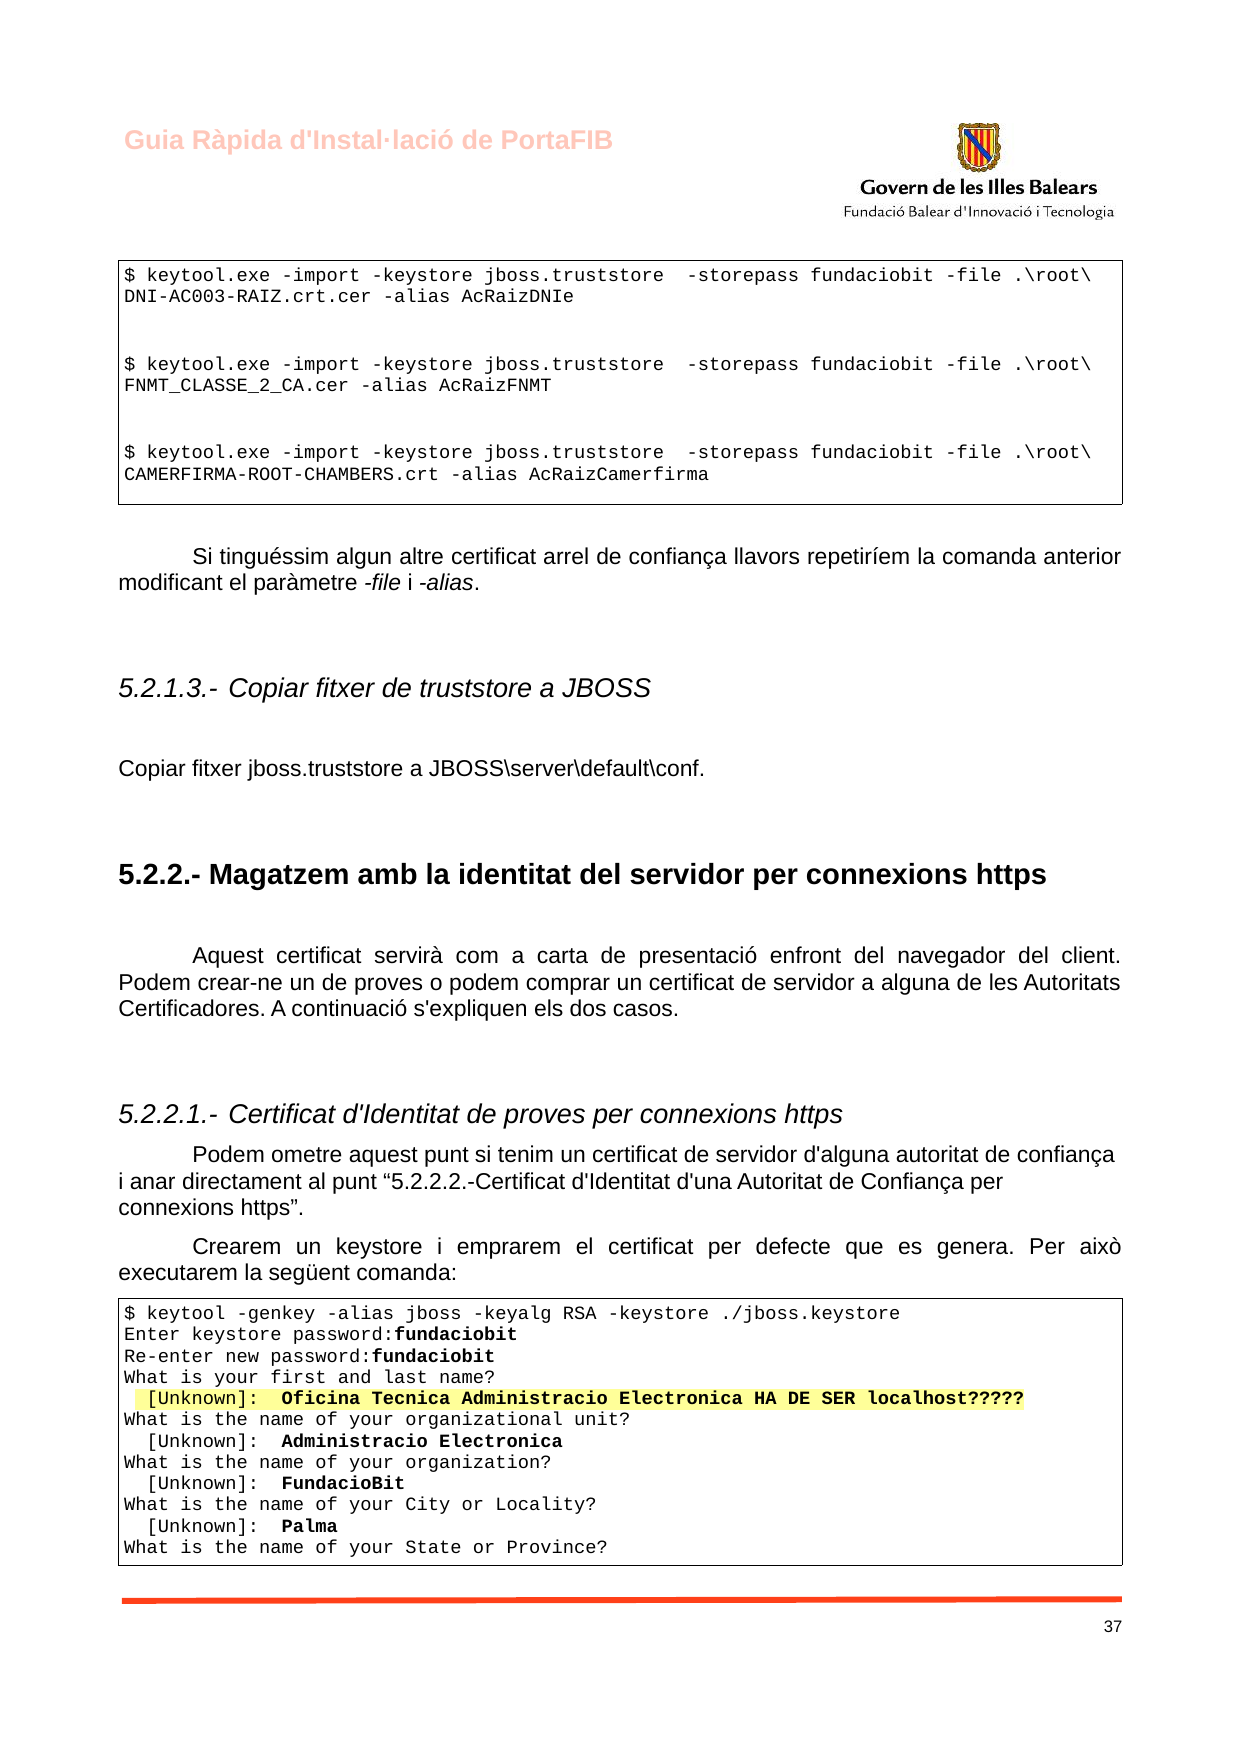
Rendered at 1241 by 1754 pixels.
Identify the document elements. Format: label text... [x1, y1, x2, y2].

picture [840, 123, 1117, 220]
subtitle Magatzem amb la identitat del servidor per connexions https [118, 857, 1122, 891]
text Copiar fitxer jboss.truststore a JBOSS\server\default\conf. [118, 754, 1122, 781]
table_header $ keytool -genkey -alias jboss -keyalg RSA -keystore ./jboss.keystore Enter keystore password:fundaciobit Re-enter new password:fundaciobit What is your first and last name? [Unknown]: Oficina Tecnica Administracio Electronica HA DE SER localhost????? What is the name of your organizational unit? [Unknown]: Administracio Electronica What is the name of your organization? [Unknown]: FundacioBit What is the name of your City or Locality? [Unknown]: Palma What is the name of your State or Province? [119, 1299, 1122, 1565]
table_header $ keytool.exe -import -keystore jboss.truststore -storepass fundaciobit -file .\root\DNI-AC003-RAIZ.crt.cer -alias AcRaizDNIe $ keytool.exe -import -keystore jboss.truststore -storepass fundaciobit -file .\root\FNMT_CLASSE_2_CA.cer -alias AcRaizFNMT $ keytool.exe -import -keystore jboss.truststore -storepass fundaciobit -file .\root\CAMERFIRMA-ROOT-CHAMBERS.crt -alias AcRaizCamerfirma [119, 261, 1122, 504]
subtitle Copiar fitxer de truststore a JBOSS [118, 672, 1122, 703]
subtitle Certificat d'Identitat de proves per connexions https [118, 1098, 1122, 1129]
text Aquest certificat servirà com a carta de presentació enfront del navegador del client. Podem crear-ne un de proves o podem comprar un certificat de servidor a alguna de les Autoritats Certificadores. A continuació s'expliquen els dos casos. [118, 942, 1122, 1021]
text Si tinguéssim algun altre certificat arrel de confiança llavors repetiríem la comanda anterior modificant el paràmetre -file i -alias. [118, 543, 1122, 596]
text Crearem un keystore i emprarem el certificat per defecte que es genera. Per això executarem la següent comanda: [118, 1233, 1122, 1286]
text Podem ometre aquest punt si tenim un certificat de servidor d'alguna autoritat de confiança i anar directament al punt “5.2.2.2.-Certificat d'Identitat d'una Autoritat de Confiança per connexions https”. [118, 1141, 1122, 1220]
